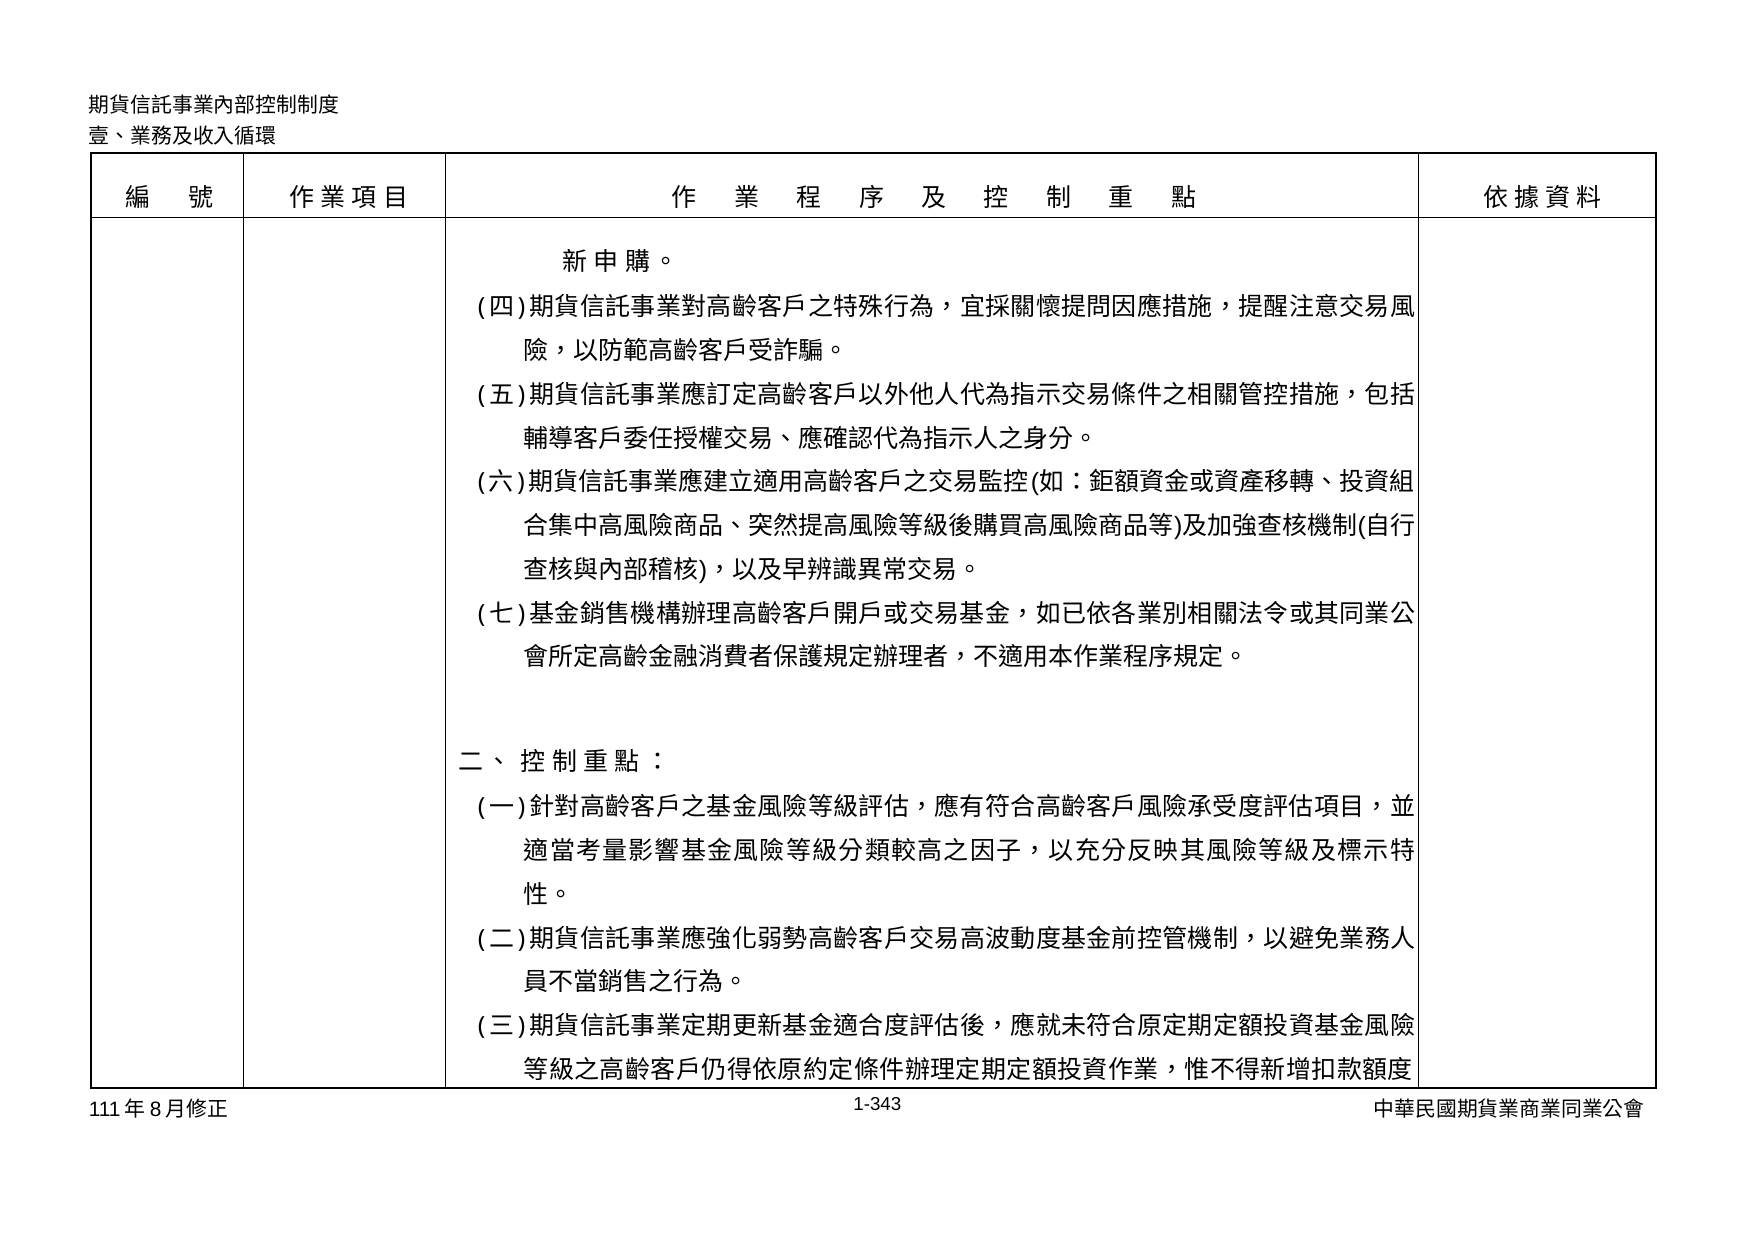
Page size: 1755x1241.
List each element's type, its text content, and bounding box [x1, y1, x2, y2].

table_cell [244, 218, 445, 1087]
table_header 作業項目 [244, 154, 445, 217]
table_header 編 號 [92, 154, 243, 217]
table_header 依據資料 [1419, 154, 1655, 217]
table_cell 新申購。 (四)期貨信託事業對高齡客戶之特殊行為，宜採關懷提問因應措施，提醒注意交易風險，以防範高齡客戶受詐騙。 (五)期貨信託事業應訂定高齡客戶以外他人代為指示交易條件之相關管控措施，包括輔導客戶委任授權交易、應確認代為指示人之身分。 (六)期貨信託事業應建立適用高齡客戶之交易監控(如：鉅額資金或資產移轉、投資組合集中高風險商品、突然提高風險等級後購買高風險商品等)及加強查核機制(自行查核與內部稽核)，以及早辨識異常交易。 (七)基金銷售機構辦理高齡客戶開戶或交易基金，如已依各業別相關法令或其同業公會所定高齡金融消費者保護規定辦理者，不適用本作業程序規定。 二、控制重點： (一)針對高齡客戶之基金風險等級評估，應有符合高齡客戶風險承受度評估項目，並適當考量影響基金風險等級分類較高之因子，以充分反映其風險等級及標示特性。 (二)期貨信託事業應強化弱勢高齡客戶交易高波動度基金前控管機制，以避免業務人員不當銷售之行為。 (三)期貨信託事業定期更新基金適合度評估後，應就未符合原定期定額投資基金風險等級之高齡客戶仍得依原約定條件辦理定期定額投資作業，惟不得新增扣款額度 [446, 218, 1418, 1087]
table_header 作 業 程 序 及 控 制 重 點 [446, 154, 1418, 217]
table_cell [1419, 218, 1655, 1087]
table_cell [92, 218, 243, 1087]
